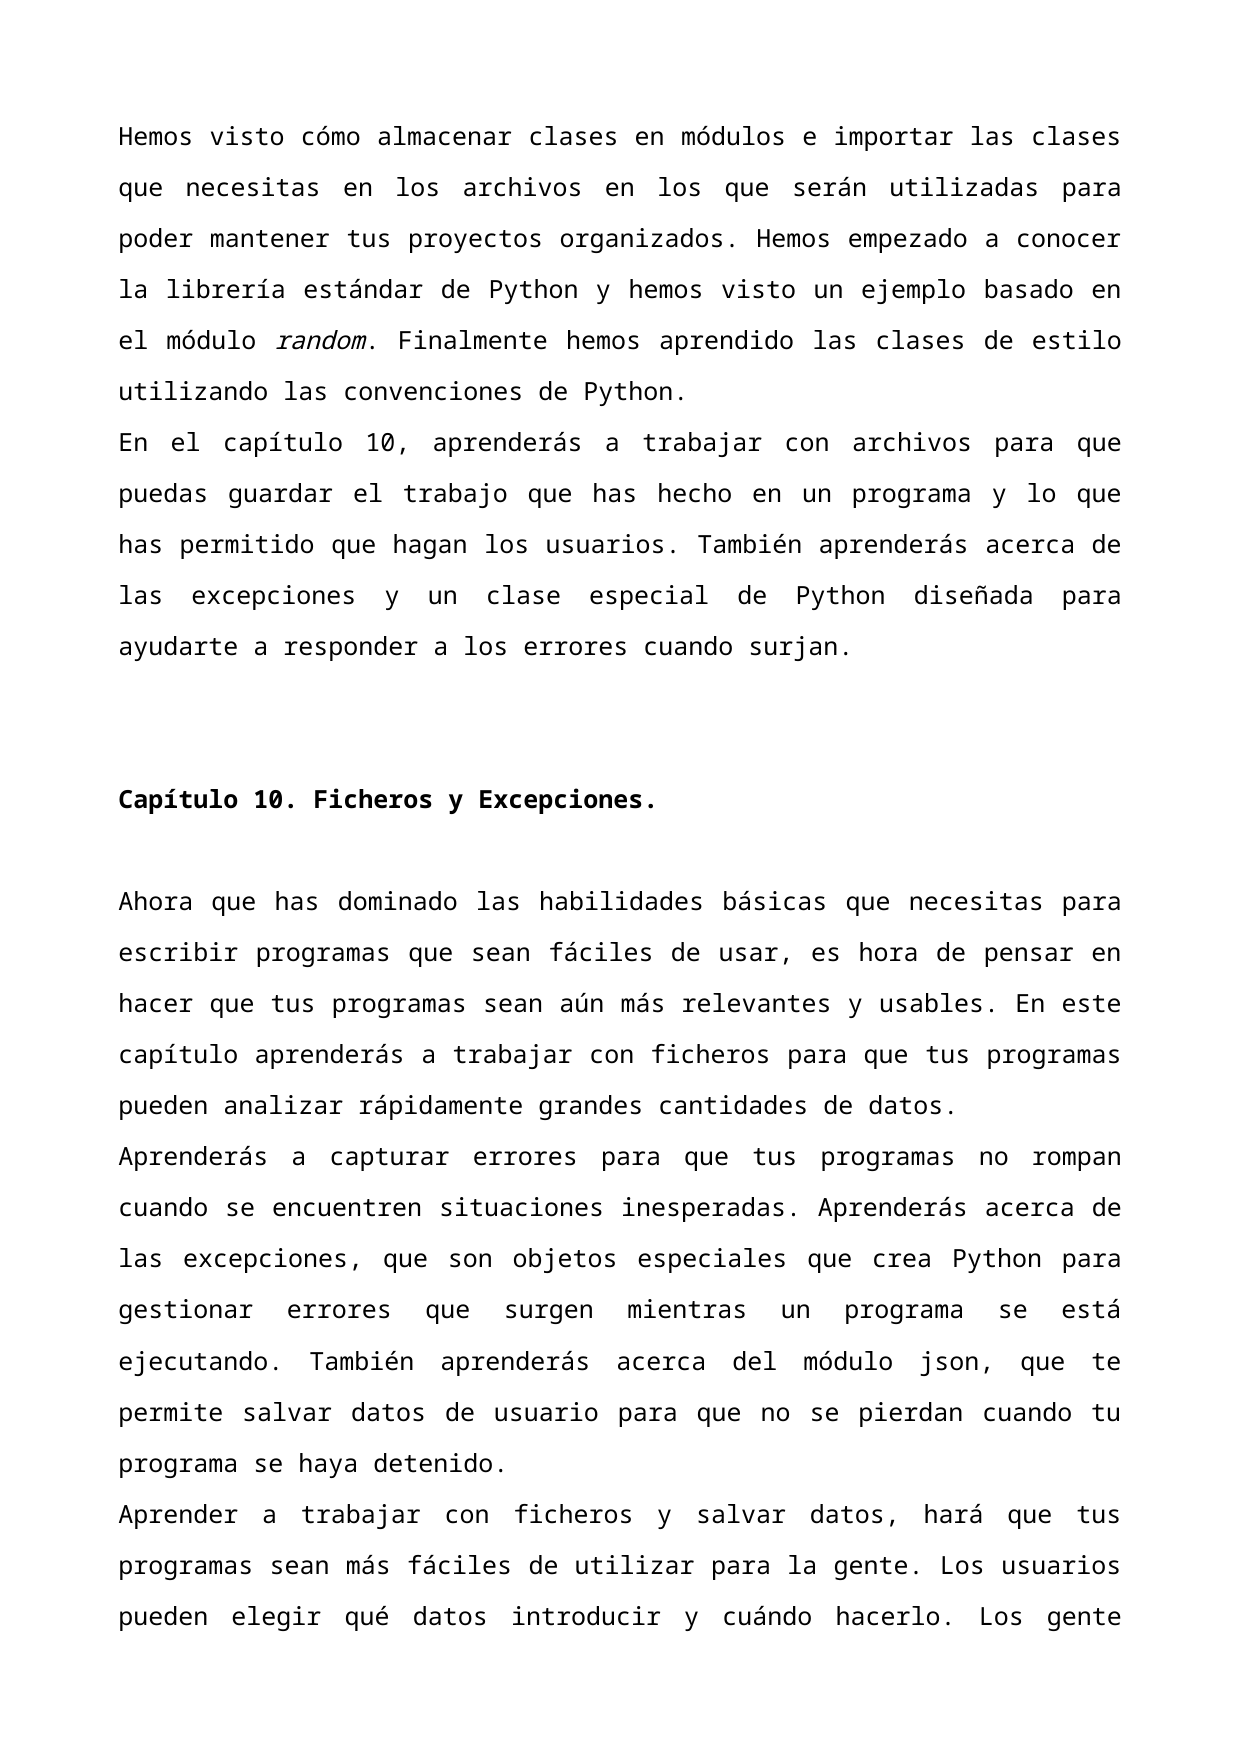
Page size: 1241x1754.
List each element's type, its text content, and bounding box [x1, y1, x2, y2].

text Aprenderás a capturar errores para que tus programas no rompan cuando se encuentren situaciones inesperadas. Aprenderás acerca de las excepciones, que son objetos especiales que crea Python para gestionar errores que surgen mientras un programa se está ejecutando. También aprenderás acerca del módulo json, que te permite salvar datos de usuario para que no se pierdan cuando tu programa se haya detenido. [118, 1139, 1122, 1479]
text En el capítulo 10, aprenderás a trabajar con archivos para que puedas guardar el trabajo que has hecho en un programa y lo que has permitido que hagan los usuarios. También aprenderás acerca de las excepciones y un clase especial de Python diseñada para ayudarte a responder a los errores cuando surjan. [118, 424, 1122, 663]
text Capítulo 10. Ficheros y Excepciones. [118, 782, 1122, 816]
text Hemos visto cómo almacenar clases en módulos e importar las clases que necesitas en los archivos en los que serán utilizadas para poder mantener tus proyectos organizados. Hemos empezado a conocer la librería estándar de Python y hemos visto un ejemplo basado en el módulo random. Finalmente hemos aprendido las clases de estilo utilizando las convenciones de Python. [118, 118, 1122, 407]
text Aprender a trabajar con ficheros y salvar datos, hará que tus programas sean más fáciles de utilizar para la gente. Los usuarios pueden elegir qué datos introducir y cuándo hacerlo. Los gente [118, 1496, 1122, 1632]
text Ahora que has dominado las habilidades básicas que necesitas para escribir programas que sean fáciles de usar, es hora de pensar en hacer que tus programas sean aún más relevantes y usables. En este capítulo aprenderás a trabajar con ficheros para que tus programas pueden analizar rápidamente grandes cantidades de datos. [118, 884, 1122, 1122]
